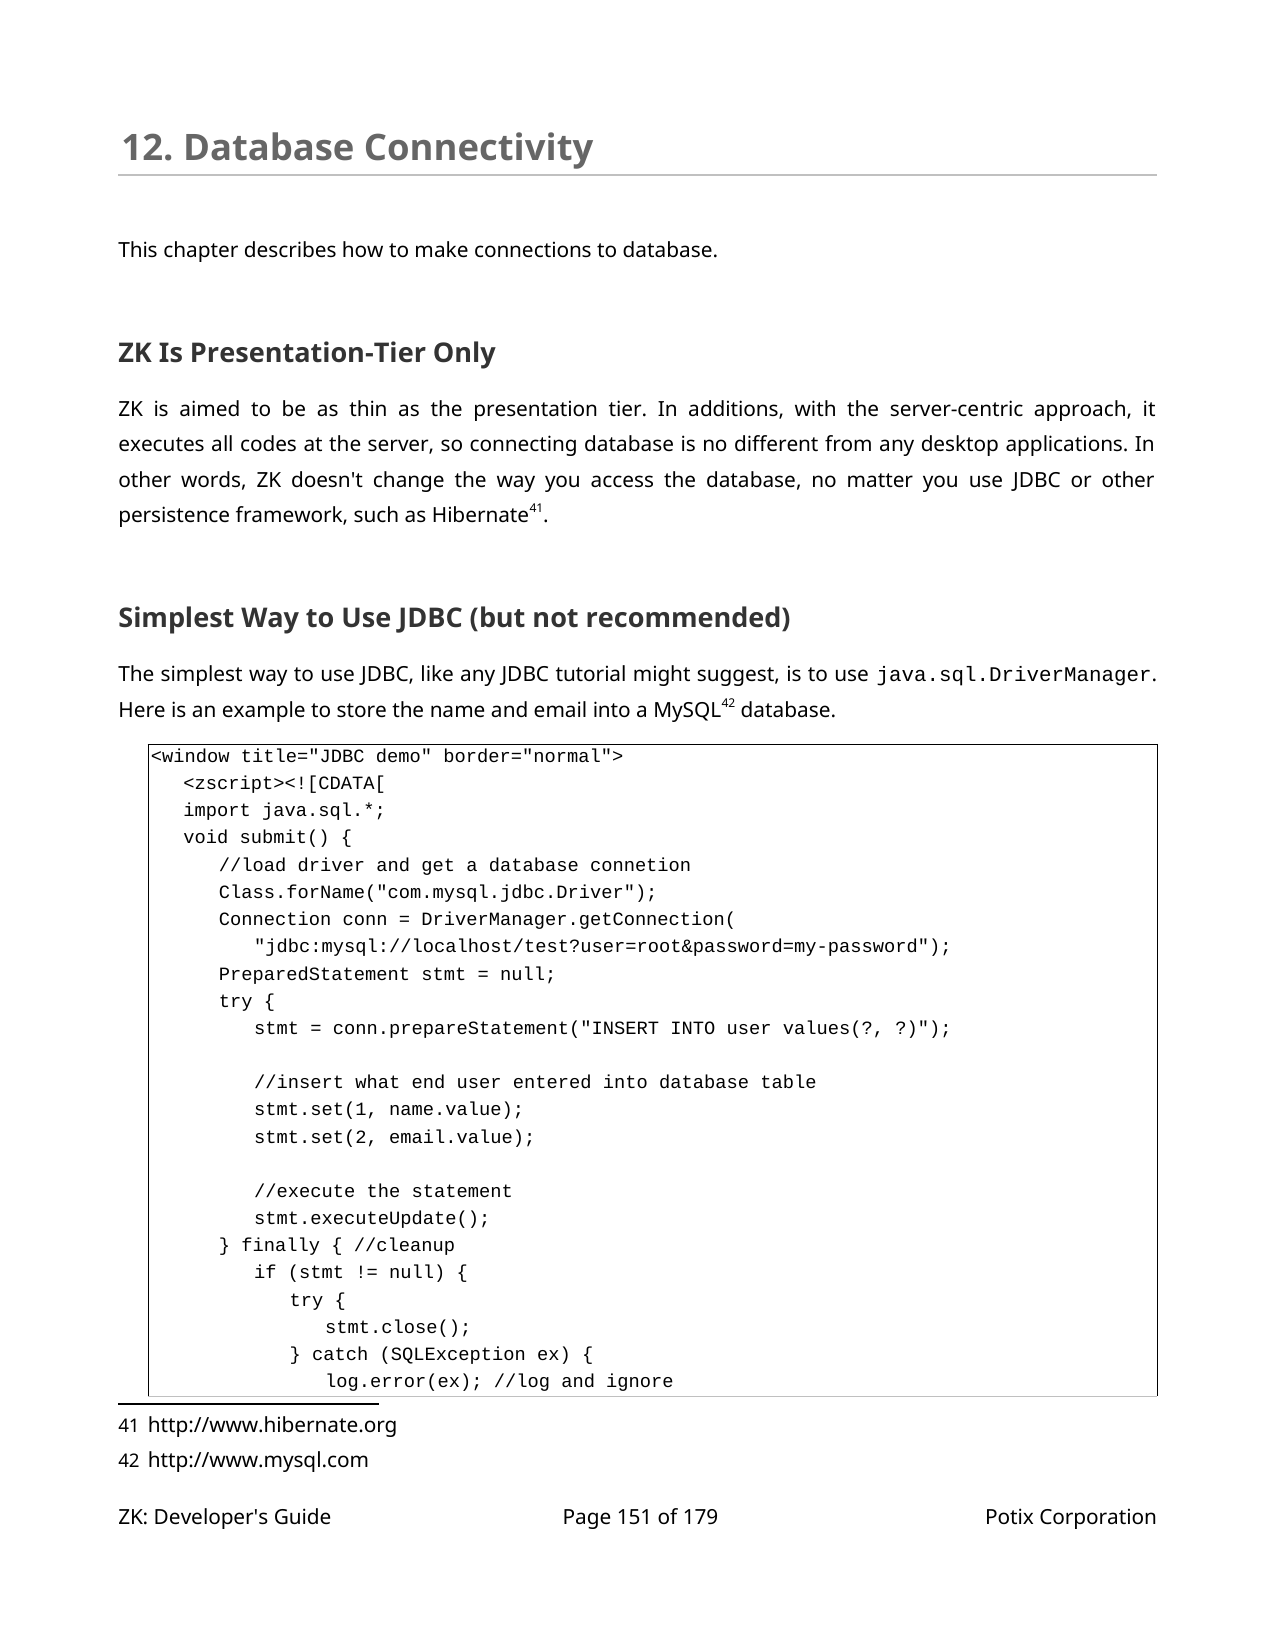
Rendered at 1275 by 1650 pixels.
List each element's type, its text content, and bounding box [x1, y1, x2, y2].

text //insert what end user entered into database table [149, 1070, 1157, 1094]
text ZK is aimed to be as thin as the presentation tier. In additions, with the server-centric approach, it executes all codes at the server, so connecting database is no different from any desktop applications. In other words, ZK doesn't change the way you access the database, no matter you use JDBC or other persistence framework, such as Hibernate. [118, 394, 1157, 528]
text log.error(ex); //log and ignore [149, 1369, 1157, 1396]
text The simplest way to use JDBC, like any JDBC tutorial might suggest, is to use java.sql.DriverManager. Here is an example to store the name and email into a MySQL database. [118, 659, 1157, 723]
text stmt.set(2, email.value); [149, 1124, 1157, 1149]
text "jdbc:mysql://localhost/test?user=root&password=my-password"); [149, 934, 1157, 958]
text Class.forName("com.mysql.jdbc.Driver"); [149, 880, 1157, 904]
text void submit() { [149, 825, 1157, 850]
text <zscript><![CDATA[ [149, 771, 1157, 795]
text stmt = conn.prepareStatement("INSERT INTO user values(?, ?)"); [149, 1016, 1157, 1040]
text stmt.set(1, name.value); [149, 1097, 1157, 1122]
text //load driver and get a database connetion [149, 853, 1157, 877]
subtitle Simplest Way to Use JDBC (but not recommended) [118, 599, 1157, 636]
text Connection conn = DriverManager.getConnection( [149, 907, 1157, 931]
text http://www.hibernate.org [118, 1410, 1157, 1438]
text import java.sql.*; [149, 798, 1157, 822]
text PreparedStatement stmt = null; [149, 961, 1157, 986]
subtitle ZK Is Presentation-Tier Only [118, 334, 1157, 371]
subtitle 12. Database Connectivity [118, 118, 1157, 174]
text //execute the statement [149, 1179, 1157, 1203]
text http://www.mysql.com [118, 1445, 1157, 1473]
text This chapter describes how to make connections to database. [118, 235, 1157, 263]
text stmt.close(); [149, 1315, 1157, 1339]
text } finally { //cleanup [149, 1233, 1157, 1257]
text try { [149, 988, 1157, 1013]
text try { [149, 1288, 1157, 1312]
text } catch (SQLException ex) { [149, 1342, 1157, 1366]
text <window title="JDBC demo" border="normal"> [149, 745, 1157, 768]
text stmt.executeUpdate(); [149, 1206, 1157, 1230]
text if (stmt != null) { [149, 1260, 1157, 1285]
